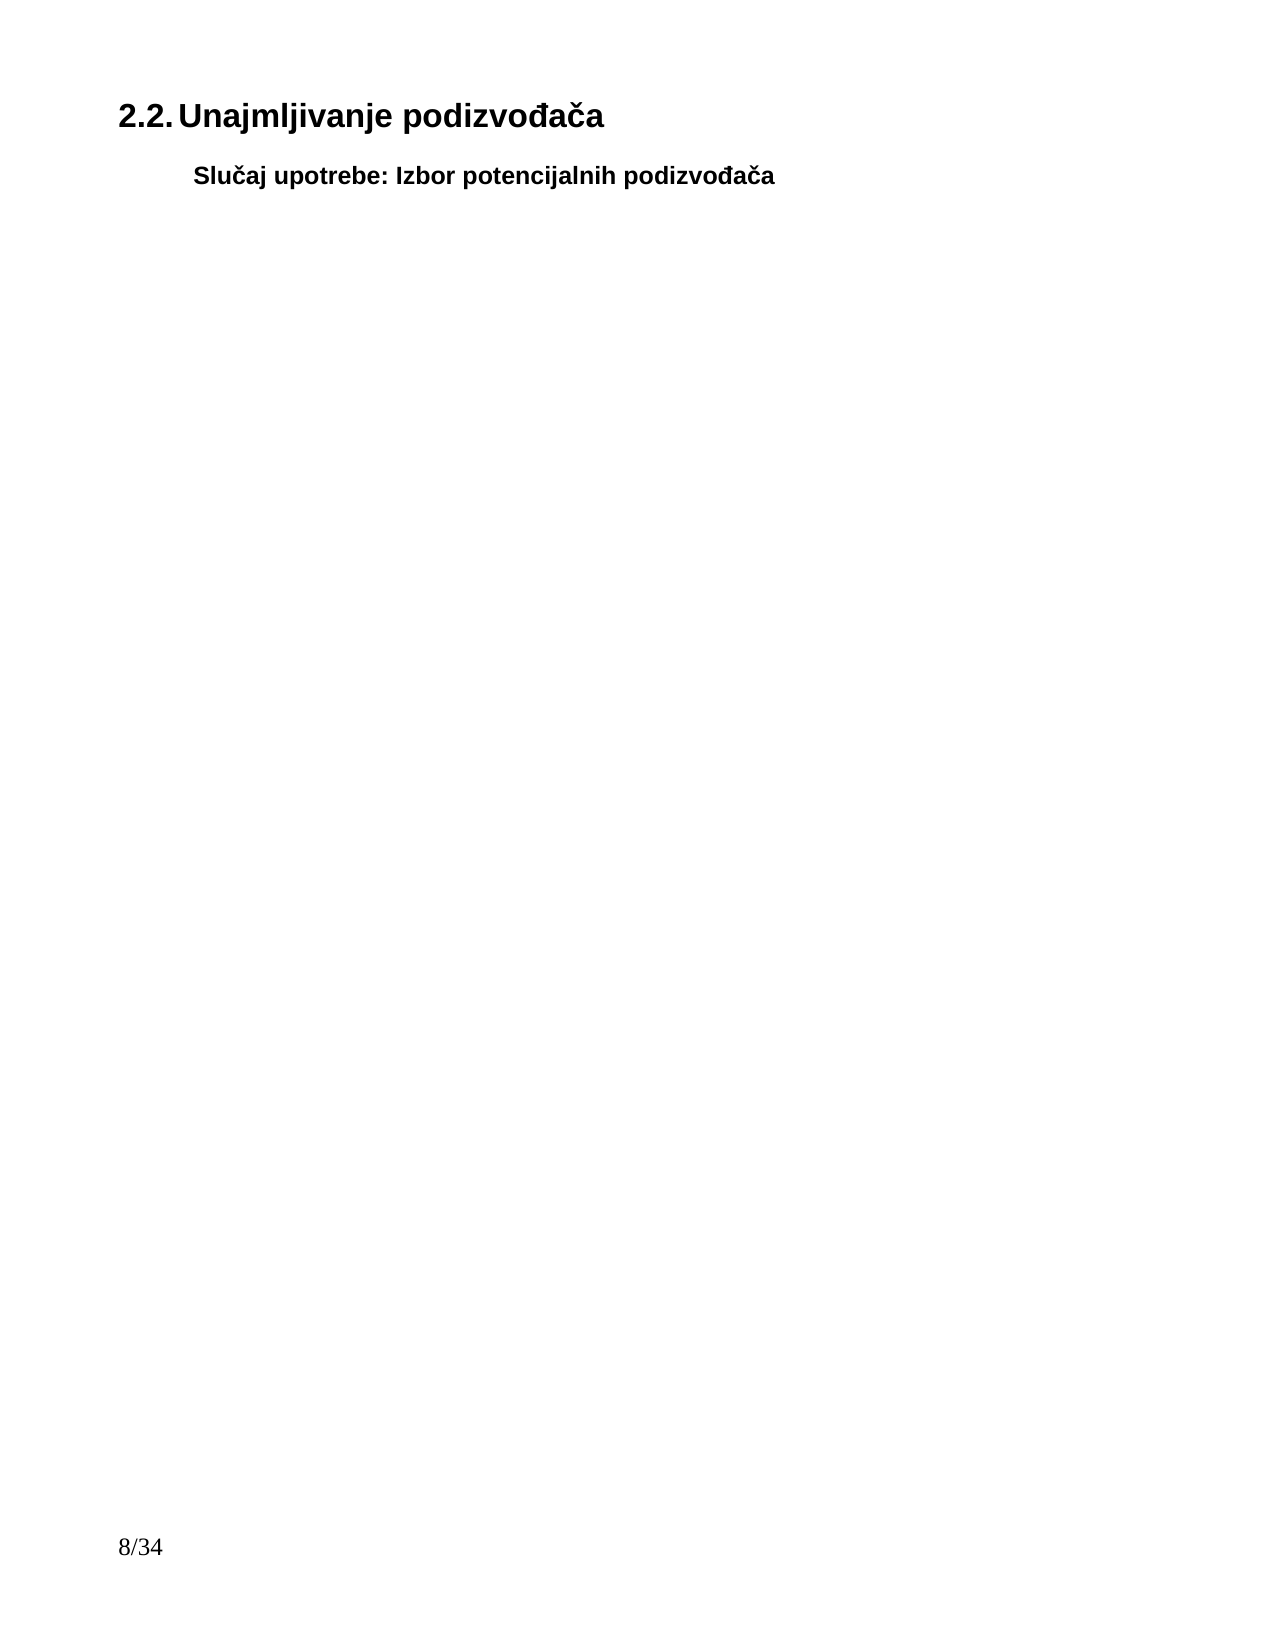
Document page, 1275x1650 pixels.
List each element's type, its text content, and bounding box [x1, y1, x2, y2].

subtitle Unajmljivanje podizvođača [118, 96, 1157, 134]
subtitle Slučaj upotrebe: Izbor potencijalnih podizvođača [118, 161, 1157, 190]
